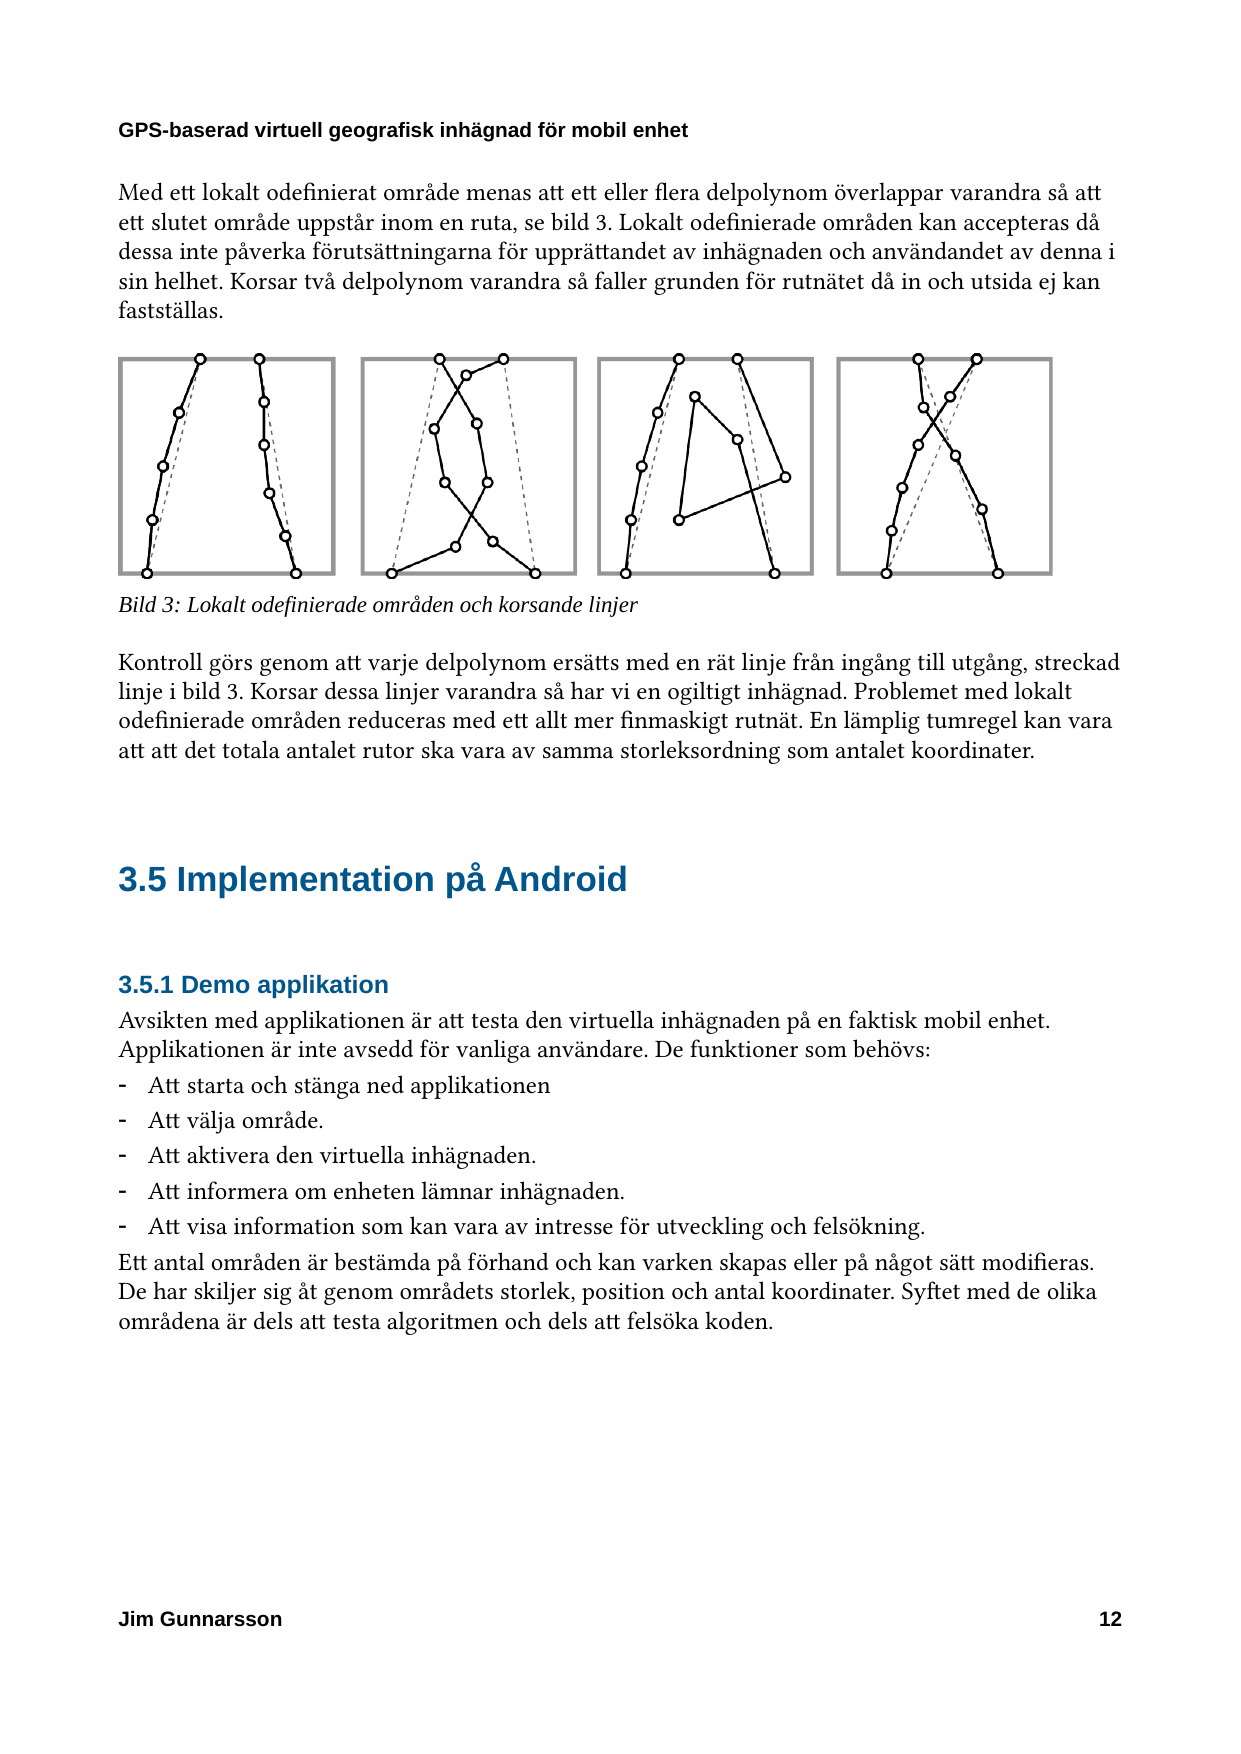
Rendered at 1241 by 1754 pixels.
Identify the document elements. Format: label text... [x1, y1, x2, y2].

text Ett antal områden är bestämda på förhand och kan varken skapas eller på något sätt modifieras. De har skiljer sig åt genom områdets storlek, position och antal koordinater. Syftet med de olika områdena är dels att testa algoritmen och dels att felsöka koden. [118, 1247, 1122, 1335]
list Att välja område. [118, 1105, 1122, 1134]
text [118, 354, 1122, 591]
list Att visa information som kan vara av intresse för utveckling och felsökning. [118, 1211, 1122, 1241]
list Att informera om enheten lämnar inhägnaden. [118, 1176, 1122, 1205]
text Med ett lokalt odefinierat område menas att ett eller flera delpolynom överlappar varandra så att ett slutet område uppstår inom en ruta, se bild 3. Lokalt odefinierade områden kan accepteras då dessa inte påverka förutsättningarna för upprättandet av inhägnaden och användandet av denna i sin helhet. Korsar två delpolynom varandra så faller grunden för rutnätet då in och utsida ej kan fastställas. [118, 177, 1122, 324]
list Att aktivera den virtuella inhägnaden. [118, 1140, 1122, 1170]
picture [118, 353, 1053, 579]
subtitle Implementation på Android [118, 859, 1122, 899]
subtitle Demo applikation [118, 970, 1122, 999]
text Kontroll görs genom att varje delpolynom ersätts med en rät linje från ingång till utgång, streckad linje i bild 3. Korsar dessa linjer varandra så har vi en ogiltigt inhägnad. Problemet med lokalt odefinierade områden reduceras med ett allt mer finmaskigt rutnät. En lämplig tumregel kan vara att att det totala antalet rutor ska vara av samma storleksordning som antalet koordinater. [118, 617, 1122, 764]
text Bild 3: Lokalt odefinierade områden och korsande linjer [118, 591, 1122, 617]
list Att starta och stänga ned applikationen [118, 1069, 1122, 1099]
text [118, 330, 1122, 354]
text Avsikten med applikationen är att testa den virtuella inhägnaden på en faktisk mobil enhet. Applikationen är inte avsedd för vanliga användare. De funktioner som behövs: [118, 1004, 1122, 1063]
